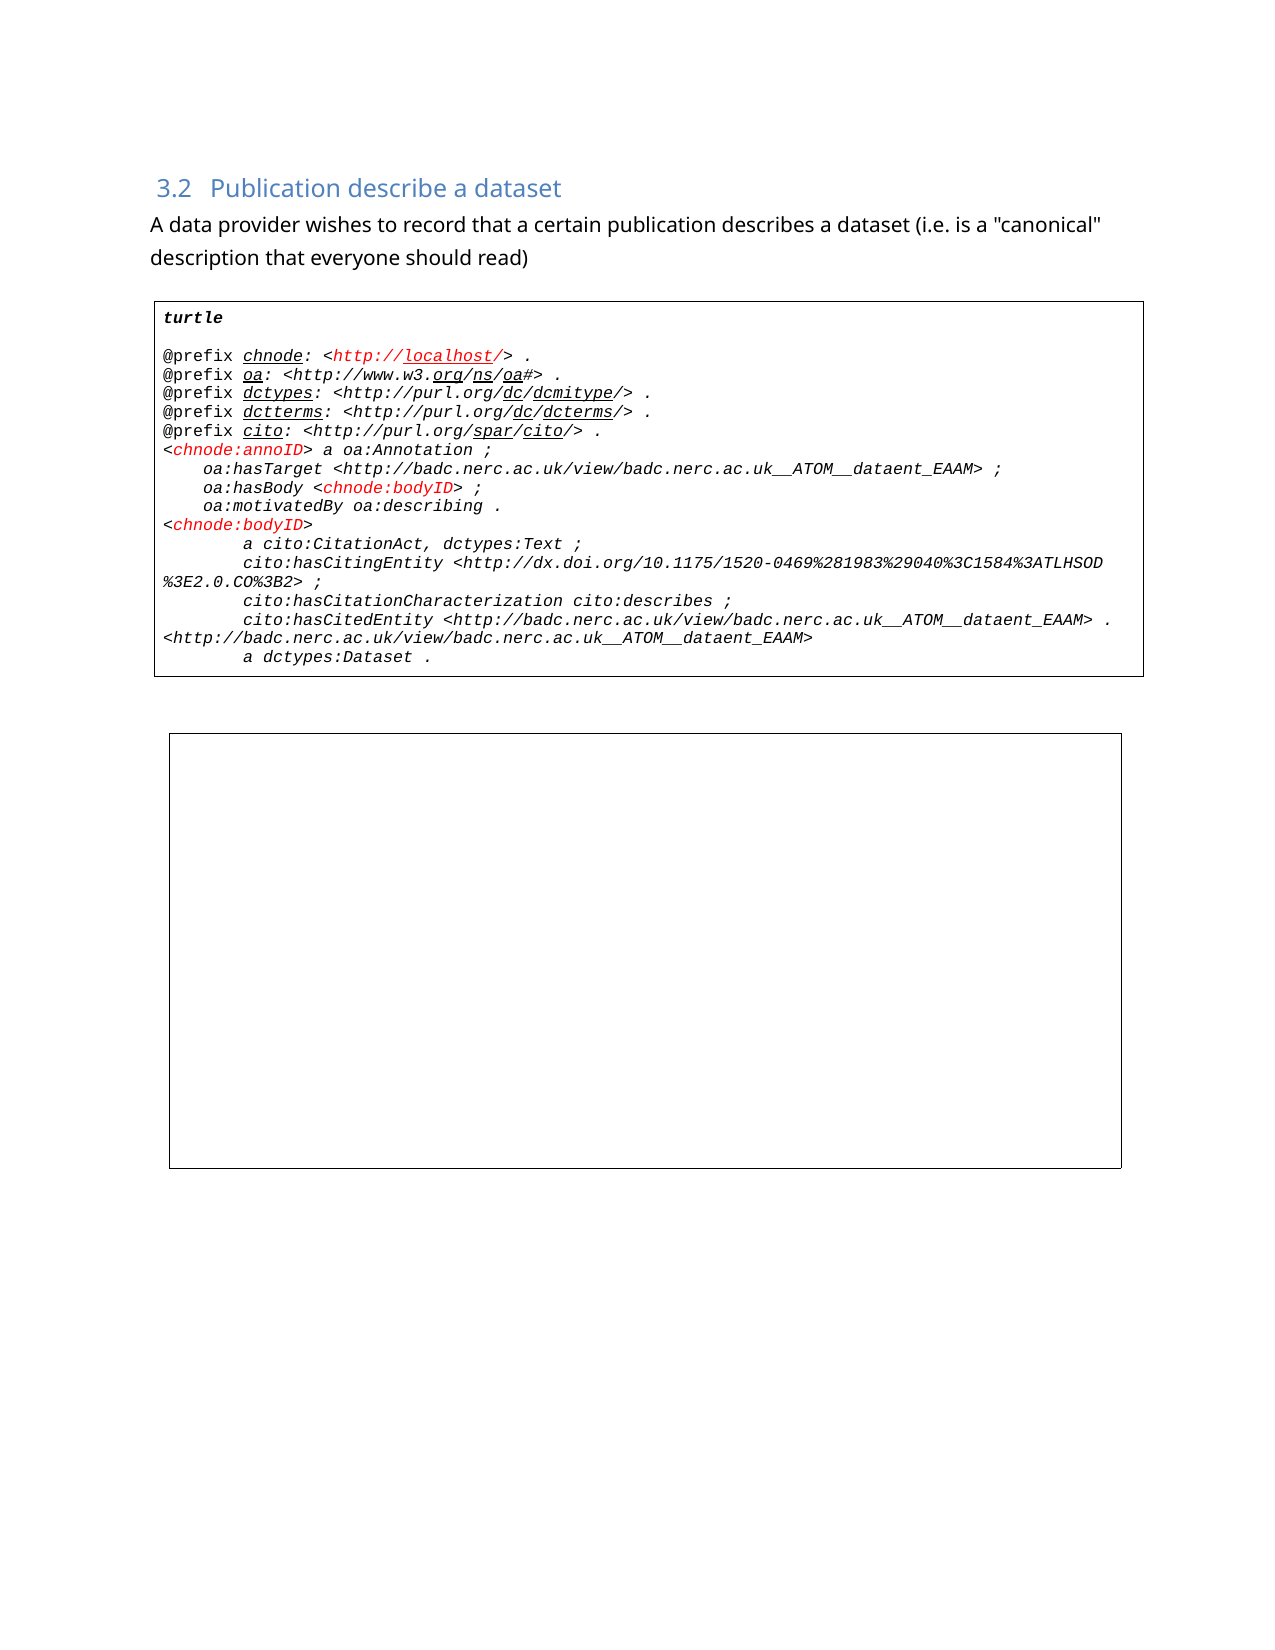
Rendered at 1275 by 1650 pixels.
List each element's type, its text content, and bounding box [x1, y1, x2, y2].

text oa:hasTarget <http://badc.nerc.ac.uk/view/badc.nerc.ac.uk__ATOM__dataent_EAAM> ; [163, 460, 1134, 479]
text a cito:CitationAct, dctypes:Text ; [163, 536, 1134, 554]
text cito:hasCitationCharacterization cito:describes ; [163, 592, 1134, 611]
text @prefix cito: <http://purl.org/spar/cito/> . [163, 423, 1134, 441]
subtitle Publication describe a dataset [150, 171, 1125, 205]
text @prefix chnode: <http://localhost/> . [163, 347, 1134, 366]
text turtle [163, 309, 1134, 328]
text @prefix dctterms: <http://purl.org/dc/dcterms/> . [163, 404, 1134, 423]
text oa:hasBody <chnode:bodyID> ; [163, 479, 1134, 498]
text a dctypes:Dataset . [163, 649, 1134, 668]
text cito:hasCitedEntity <http://badc.nerc.ac.uk/view/badc.nerc.ac.uk__ATOM__dataent_EAAM> . [163, 611, 1134, 630]
text <chnode:bodyID> [163, 517, 1134, 536]
text cito:hasCitingEntity <http://dx.doi.org/10.1175/1520-0469%281983%29040%3C1584%3ATLHSOD%3E2.0.CO%3B2> ; [163, 554, 1134, 592]
text oa:motivatedBy oa:describing . [163, 498, 1134, 517]
text <http://badc.nerc.ac.uk/view/badc.nerc.ac.uk__ATOM__dataent_EAAM> [163, 630, 1134, 649]
text <chnode:annoID> a oa:Annotation ; [163, 441, 1134, 460]
text A data provider wishes to record that a certain publication describes a dataset (i.e. is a "canonical" description that everyone should read) [150, 210, 1125, 271]
text @prefix oa: <http://www.w3.org/ns/oa#> . [163, 366, 1134, 385]
text @prefix dctypes: <http://purl.org/dc/dcmitype/> . [163, 385, 1134, 404]
